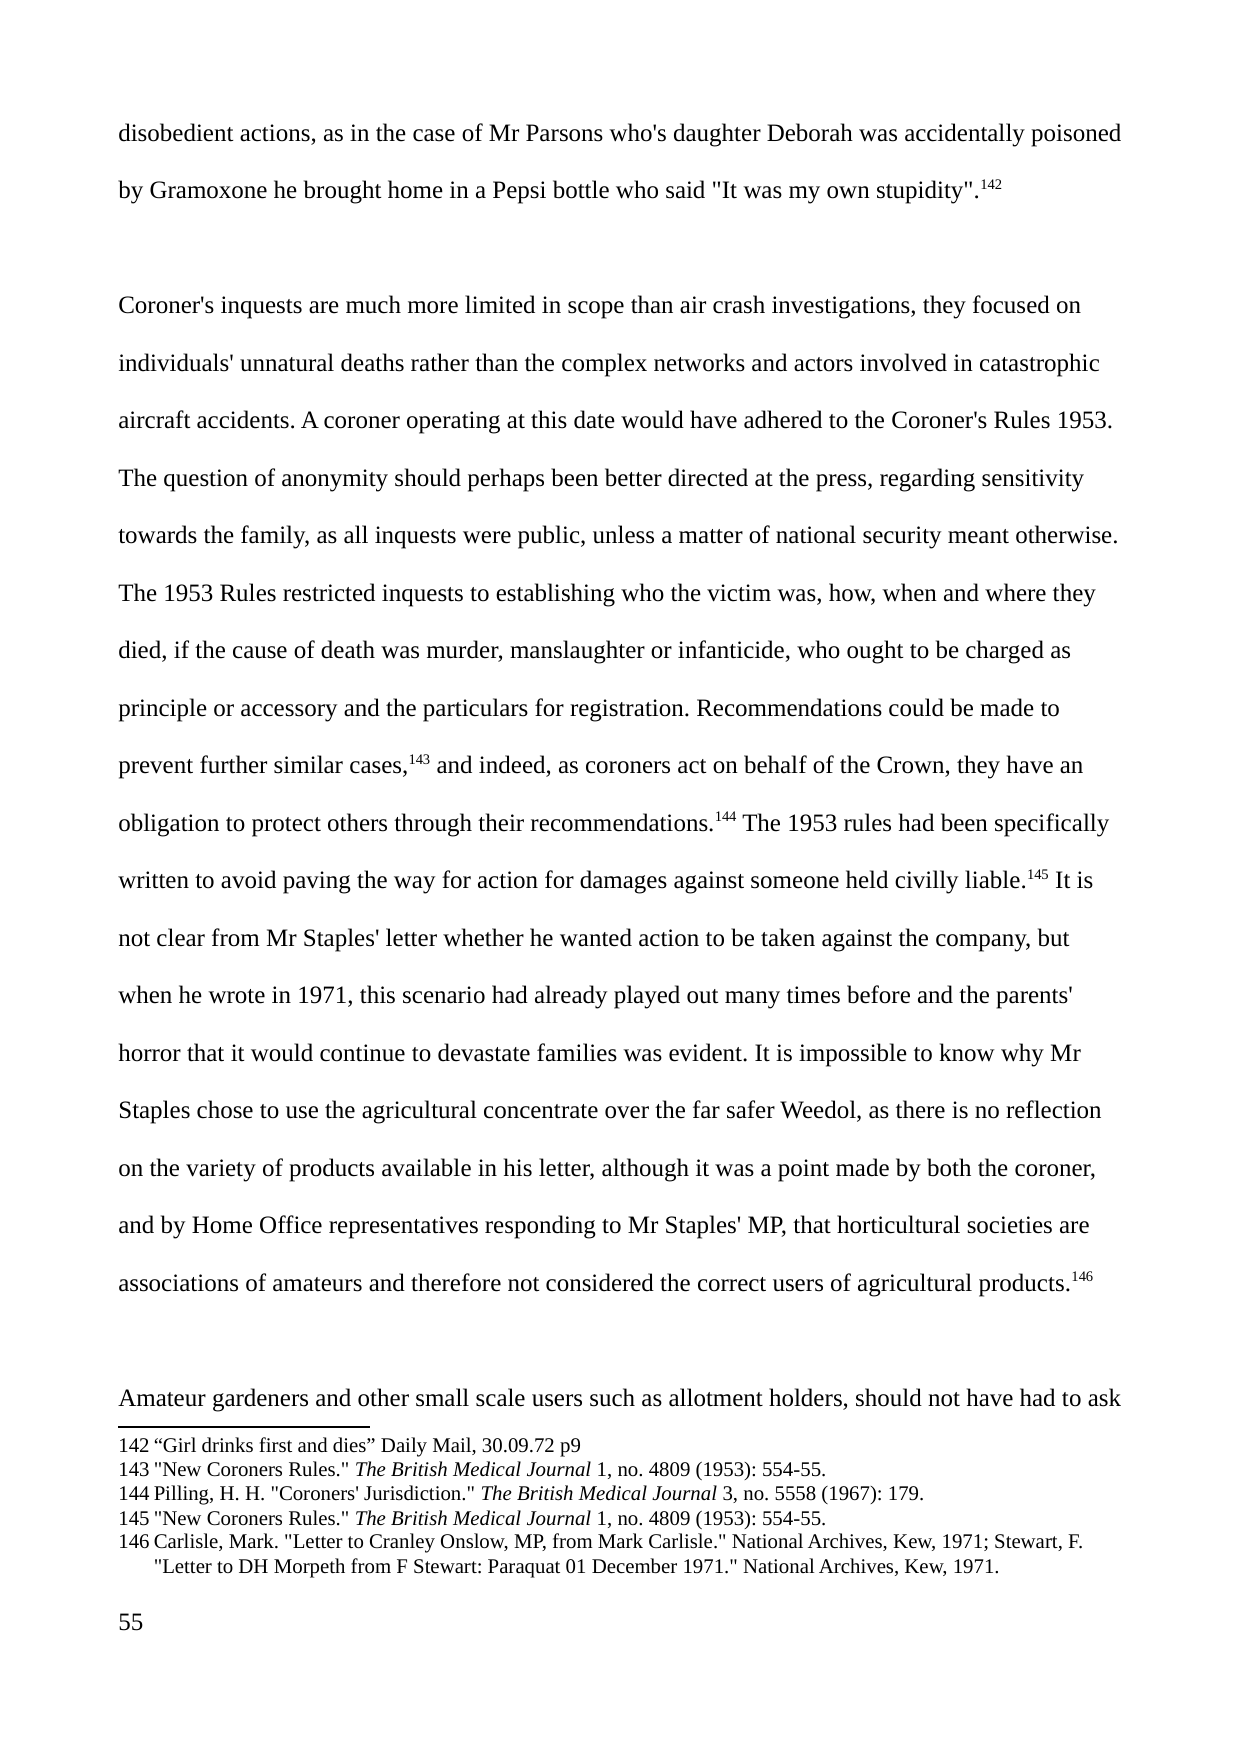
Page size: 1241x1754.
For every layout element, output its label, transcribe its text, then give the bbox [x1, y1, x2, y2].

text Coroner's inquests are much more limited in scope than air crash investigations, they focused on individuals' unnatural deaths rather than the complex networks and actors involved in catastrophic aircraft accidents. A coroner operating at this date would have adhered to the Coroner's Rules 1953. The question of anonymity should perhaps been better directed at the press, regarding sensitivity towards the family, as all inquests were public, unless a matter of national security meant otherwise. The 1953 Rules restricted inquests to establishing who the victim was, how, when and where they died, if the cause of death was murder, manslaughter or infanticide, who ought to be charged as principle or accessory and the particulars for registration. Recommendations could be made to prevent further similar cases, and indeed, as coroners act on behalf of the Crown, they have an obligation to protect others through their recommendations. The 1953 rules had been specifically written to avoid paving the way for action for damages against someone held civilly liable. It is not clear from Mr Staples' letter whether he wanted action to be taken against the company, but when he wrote in 1971, this scenario had already played out many times before and the parents' horror that it would continue to devastate families was evident. It is impossible to know why Mr Staples chose to use the agricultural concentrate over the far safer Weedol, as there is no reflection on the variety of products available in his letter, although it was a point made by both the coroner, and by Home Office representatives responding to Mr Staples' MP, that horticultural societies are associations of amateurs and therefore not considered the correct users of agricultural products. [118, 291, 1122, 1297]
text "New Coroners Rules." The British Medical Journal 1, no. 4809 (1953): 554-55. [118, 1505, 1122, 1529]
text Pilling, H. H. "Coroners' Jurisdiction." The British Medical Journal 3, no. 5558 (1967): 179. [118, 1481, 1122, 1505]
text "New Coroners Rules." The British Medical Journal 1, no. 4809 (1953): 554-55. [118, 1457, 1122, 1481]
text disobedient actions, as in the case of Mr Parsons who's daughter Deborah was accidentally poisoned by Gramoxone he brought home in a Pepsi bottle who said "It was my own stupidity". [118, 118, 1122, 204]
text Amateur gardeners and other small scale users such as allotment holders, should not have had to ask [118, 1383, 1122, 1412]
text “Girl drinks first and dies” Daily Mail, 30.09.72 p9 [118, 1433, 1122, 1457]
text Carlisle, Mark. "Letter to Cranley Onslow, MP, from Mark Carlisle." National Archives, Kew, 1971; Stewart, F. "Letter to DH Morpeth from F Stewart: Paraquat 01 December 1971." National Archives, Kew, 1971. [118, 1529, 1122, 1578]
